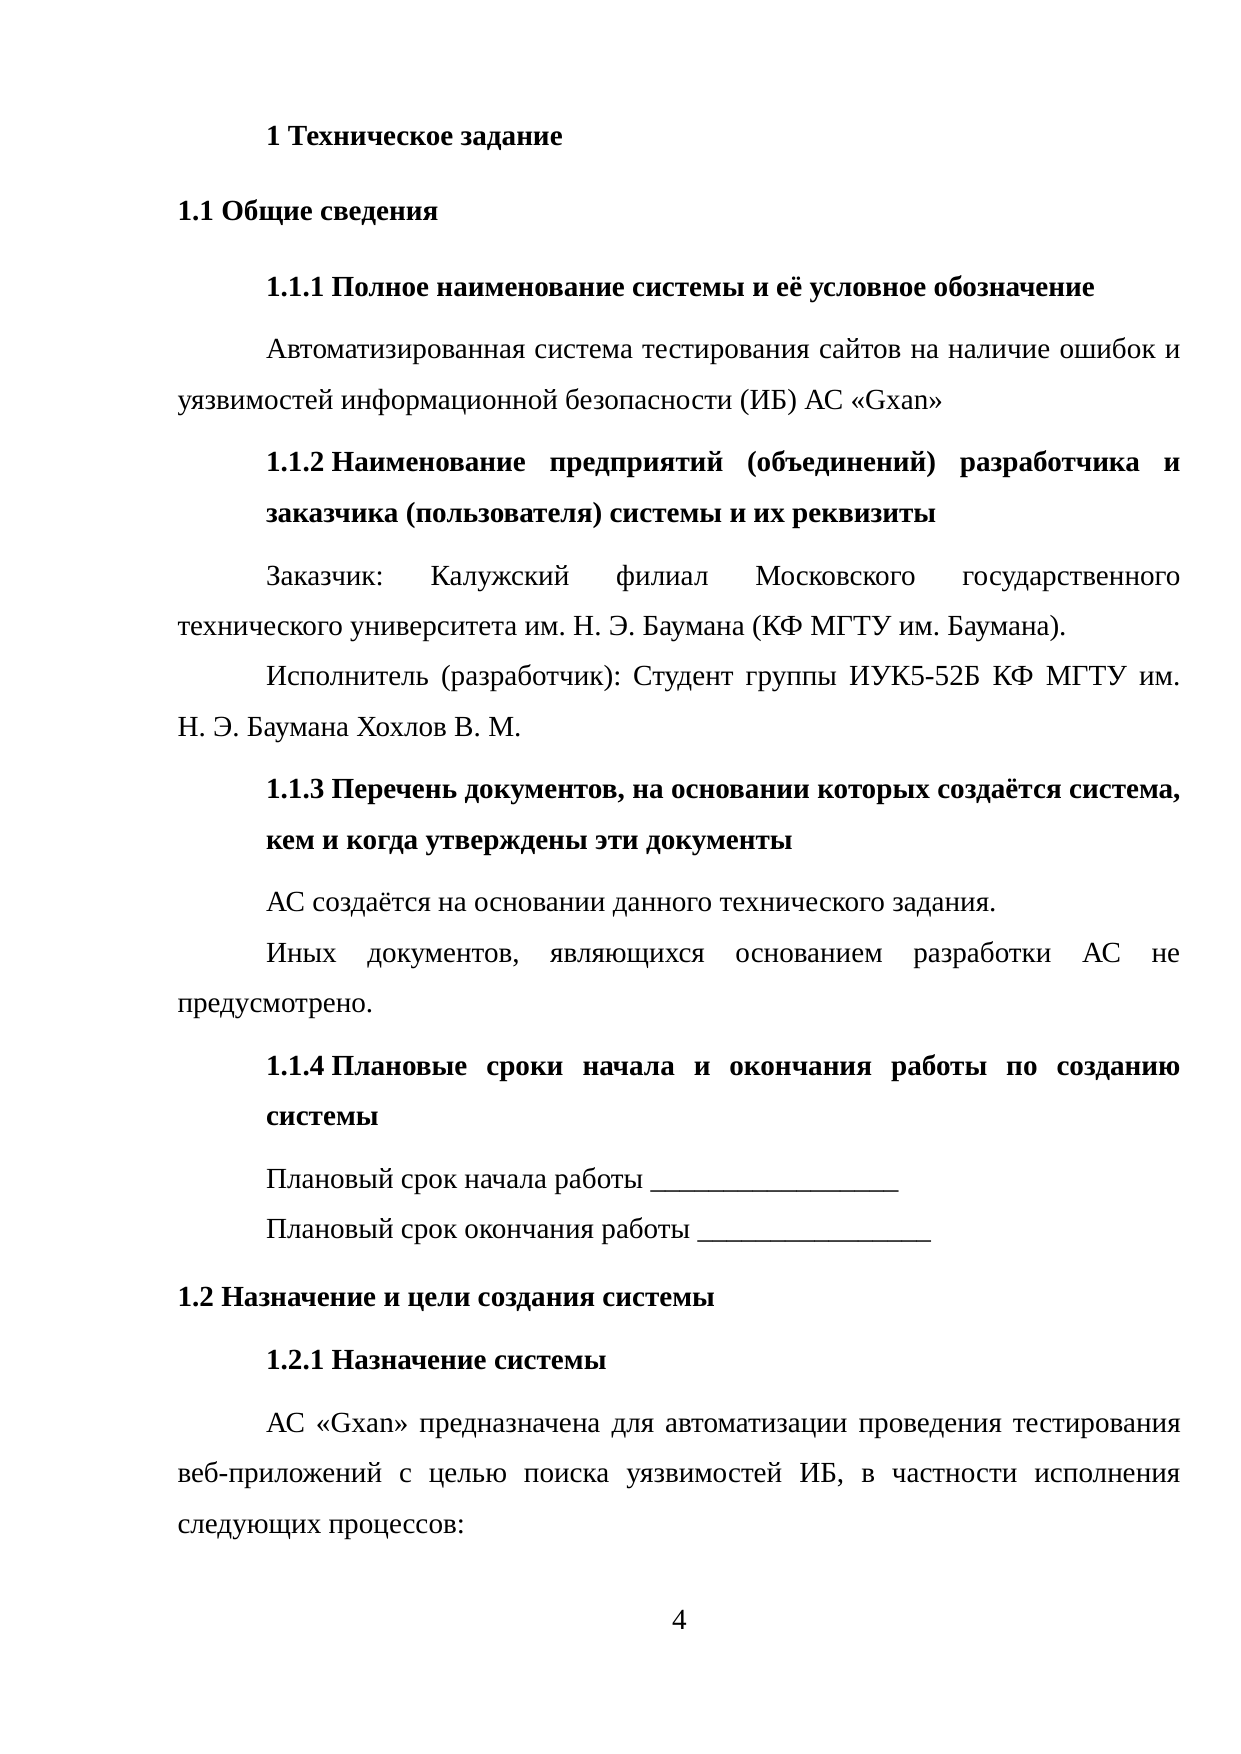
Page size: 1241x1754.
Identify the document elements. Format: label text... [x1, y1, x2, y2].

text Автоматизированная система тестирования сайтов на наличие ошибок и уязвимостей информационной безопасности (ИБ) АС «Gxan» [177, 331, 1181, 415]
subtitle Плановые сроки начала и окончания работы по созданию системы [266, 1048, 1181, 1132]
subtitle Техническое задание [177, 118, 1181, 152]
text АС создаётся на основании данного технического задания. [177, 884, 1181, 918]
text Исполнитель (разработчик): Студент группы ИУК5-52Б КФ МГТУ им. Н. Э. Баумана Хохлов В. М. [177, 658, 1181, 742]
text Заказчик: Калужский филиал Московского государственного технического университета им. Н. Э. Баумана (КФ МГТУ им. Баумана). [177, 558, 1181, 642]
subtitle Общие сведения [177, 193, 1181, 227]
text Иных документов, являющихся основанием разработки АС не предусмотрено. [177, 935, 1181, 1019]
subtitle Назначение и цели создания системы [177, 1279, 1181, 1313]
text Плановый срок окончания работы ________________ [177, 1211, 1181, 1245]
subtitle Полное наименование системы и её условное обозначение [266, 269, 1181, 302]
subtitle Наименование предприятий (объединений) разработчика и заказчика (пользователя) системы и их реквизиты [266, 444, 1181, 528]
text Плановый срок начала работы _________________ [177, 1161, 1181, 1195]
subtitle Перечень документов, на основании которых создаётся система, кем и когда утверждены эти документы [266, 771, 1181, 855]
subtitle Назначение системы [177, 1342, 1181, 1376]
text АС «Gxan» предназначена для автоматизации проведения тестирования веб-приложений с целью поиска уязвимостей ИБ, в частности исполнения следующих процессов: [177, 1405, 1181, 1539]
